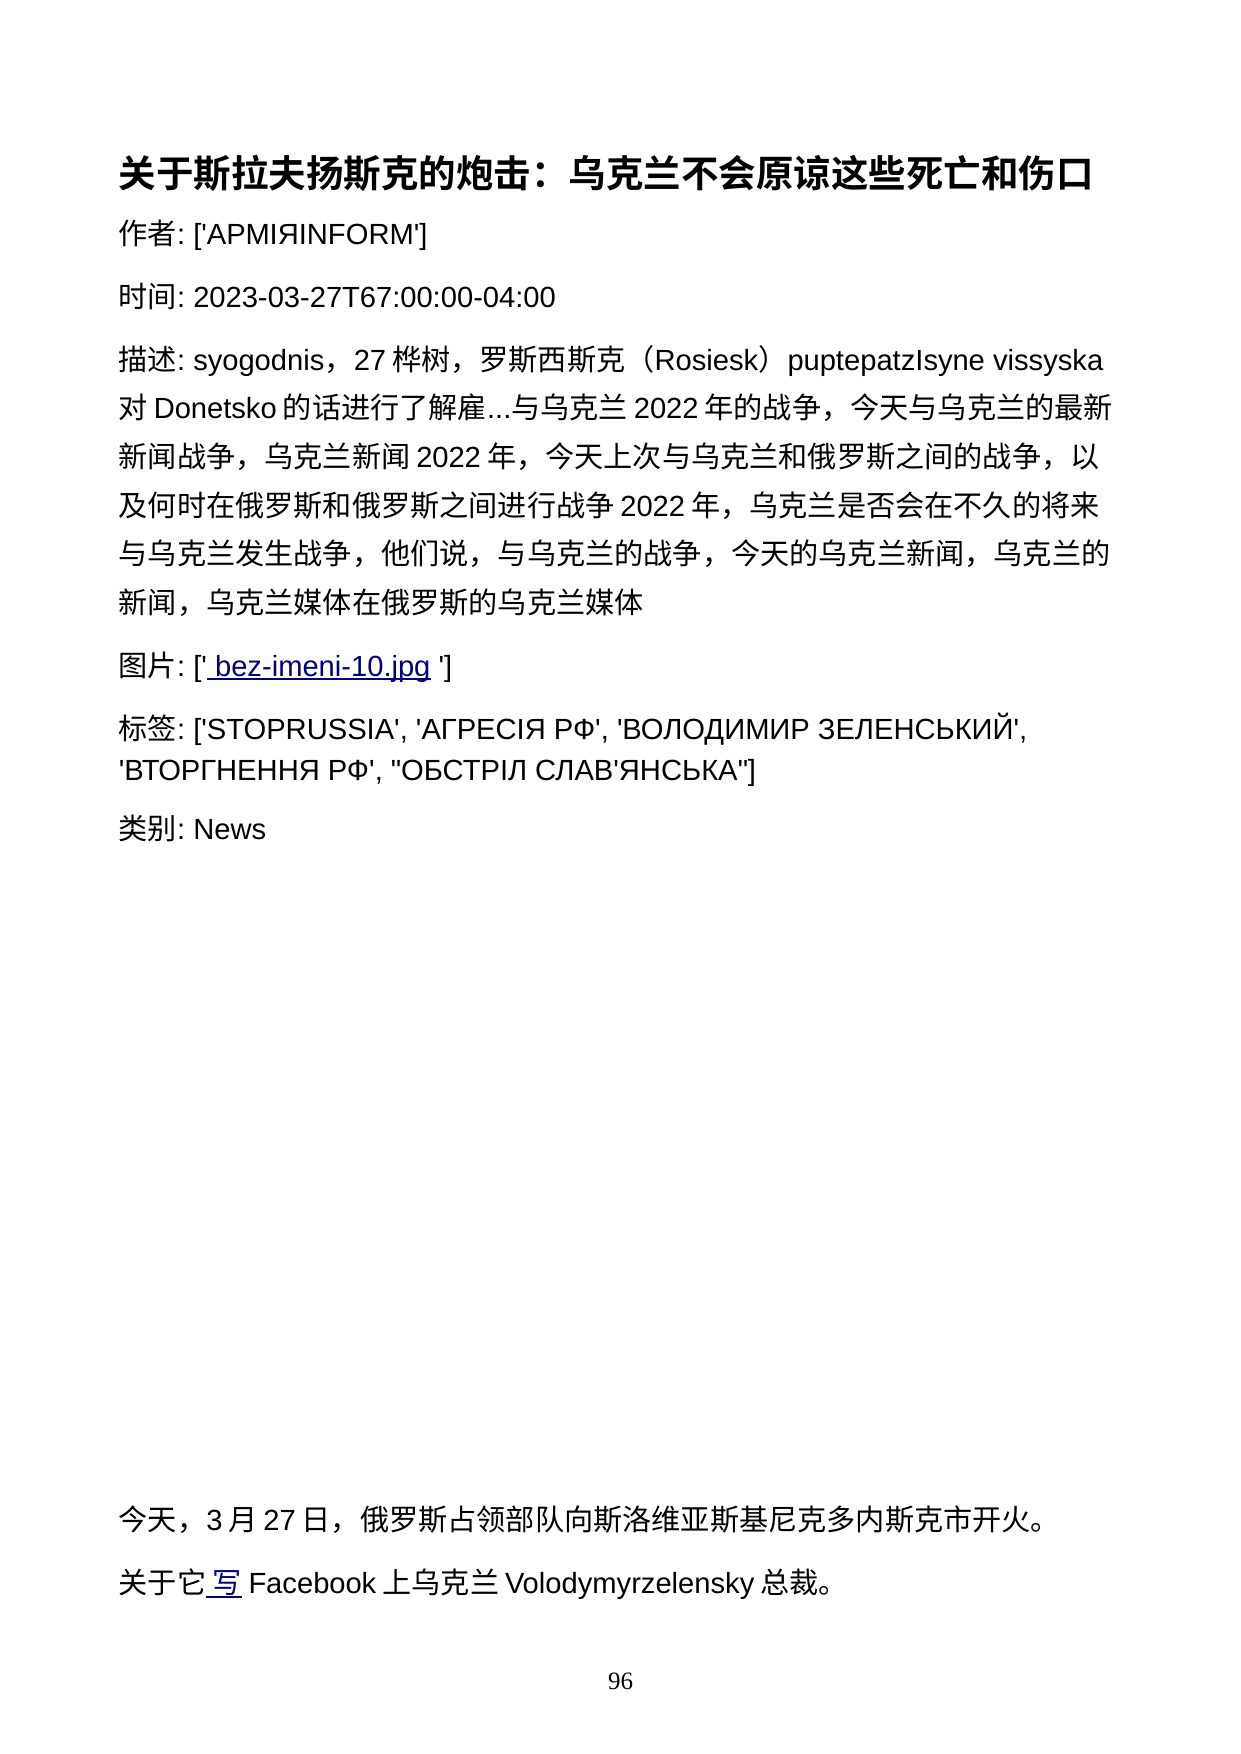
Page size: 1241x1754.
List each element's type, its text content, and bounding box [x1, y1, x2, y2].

text 图片: [' bez-imeni-10.jpg '] [118, 642, 1122, 685]
subtitle 关于斯拉夫扬斯克的炮击：乌克兰不会原谅这些死亡和伤口 [118, 143, 1122, 198]
text 作者: ['АРМІЯINFORM'] [118, 210, 1122, 253]
text 描述: syogodnis，27桦树，罗斯西斯克（Rosiesk）puptepatzIsyne vissyska对Donetsko的话进行了解雇...与乌克兰2022年的战争，今天与乌克兰的最新新闻战争，乌克兰新闻2022年，今天上次与乌克兰和俄罗斯之间的战争，以及何时在俄罗斯和俄罗斯之间进行战争2022年，乌克兰是否会在不久的将来与乌克兰发生战争，他们说，与乌克兰的战争，今天的乌克兰新闻，乌克兰的新闻，乌克兰媒体在俄罗斯的乌克兰媒体 [118, 337, 1122, 622]
text 关于它 写 Facebook上乌克兰Volodymyrzelensky总裁。 [118, 1560, 1122, 1602]
text 标签: ['STOPRUSSIA', 'АГРЕСІЯ РФ', 'ВОЛОДИМИР ЗЕЛЕНСЬКИЙ', 'ВТОРГНЕННЯ РФ', "ОБСТРІЛ СЛАВ'ЯНСЬКА"] [118, 706, 1122, 786]
text 时间: 2023-03-27T67:00:00-04:00 [118, 273, 1122, 316]
text 今天，3月27日，俄罗斯占领部队向斯洛维亚斯基尼克多内斯克市开火。 [118, 869, 1122, 1539]
text 类别: News [118, 806, 1122, 848]
